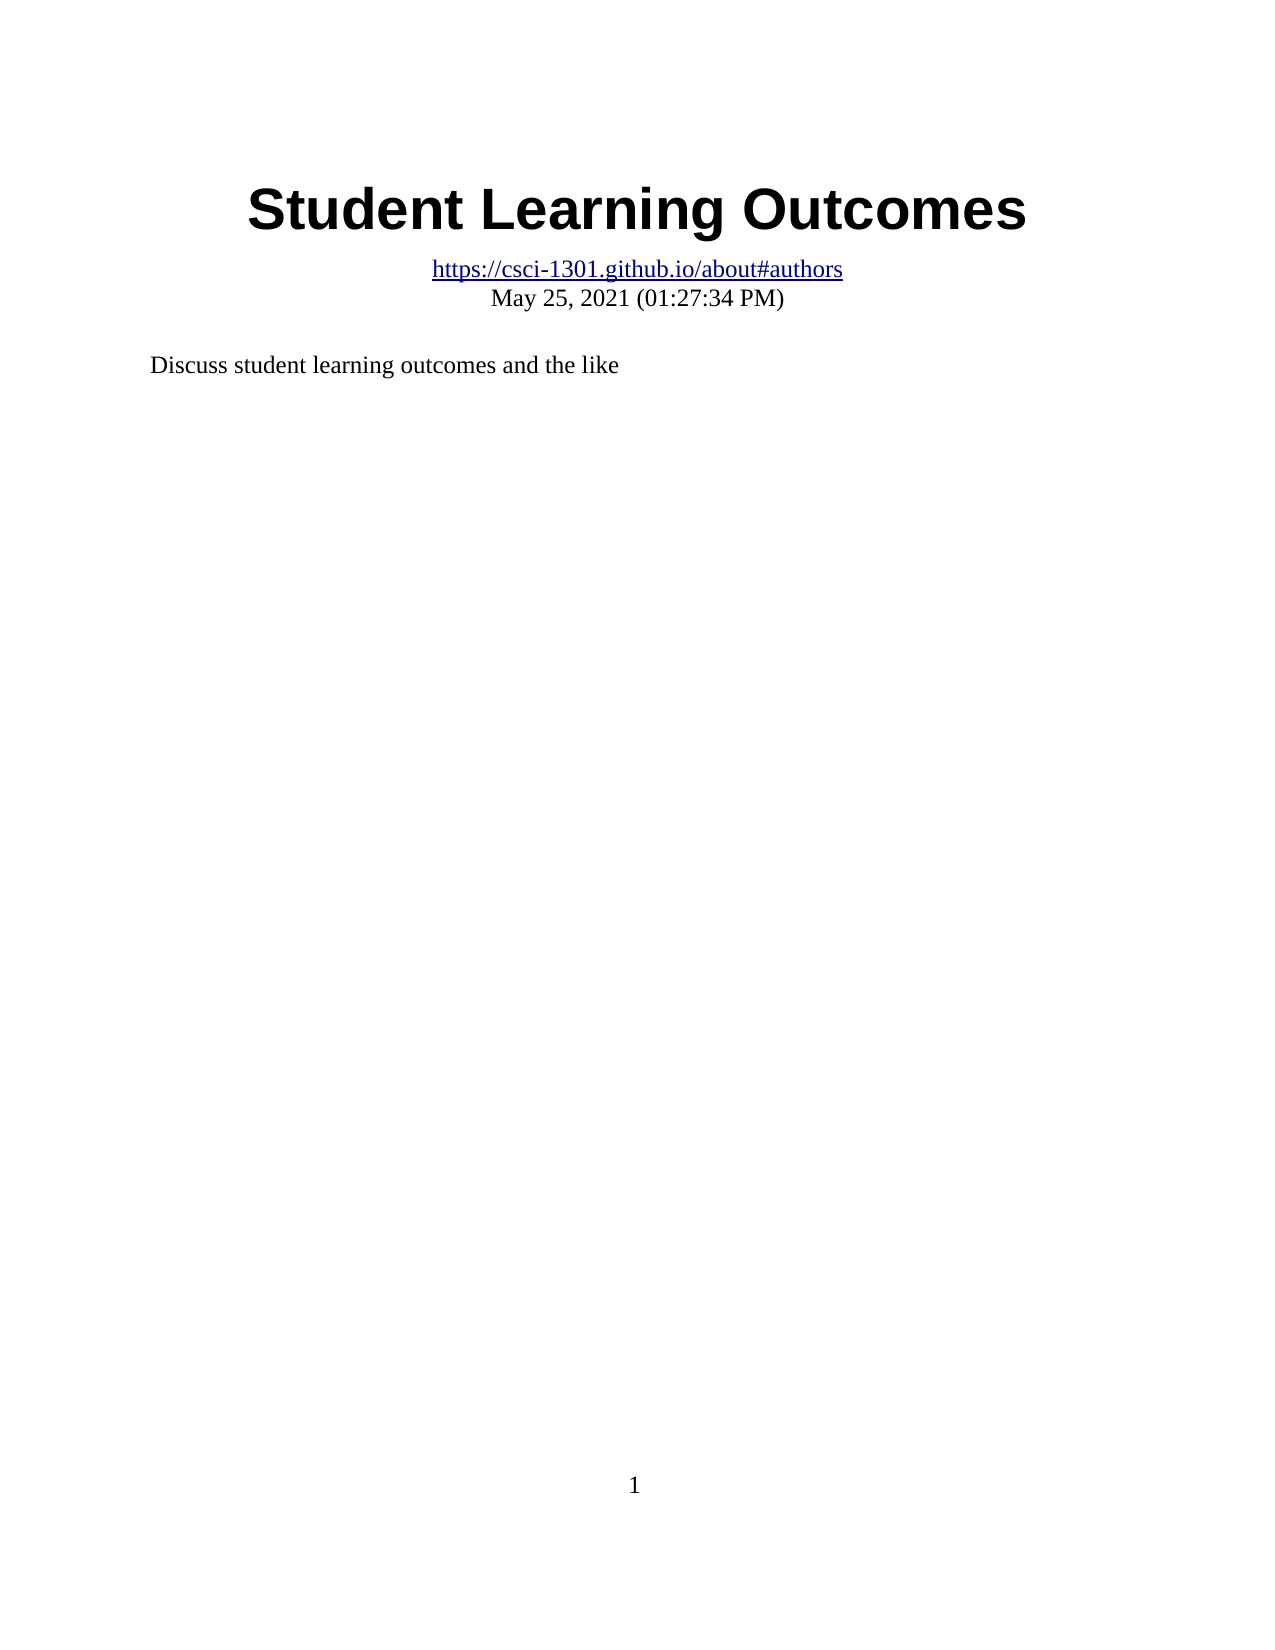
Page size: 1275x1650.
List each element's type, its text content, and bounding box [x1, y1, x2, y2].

text May 25, 2021 (01:27:34 PM) [150, 283, 1125, 312]
text Discuss student learning outcomes and the like [150, 350, 1125, 378]
text https://csci-1301.github.io/about#authors [150, 254, 1125, 283]
title Student Learning Outcomes [150, 175, 1125, 242]
